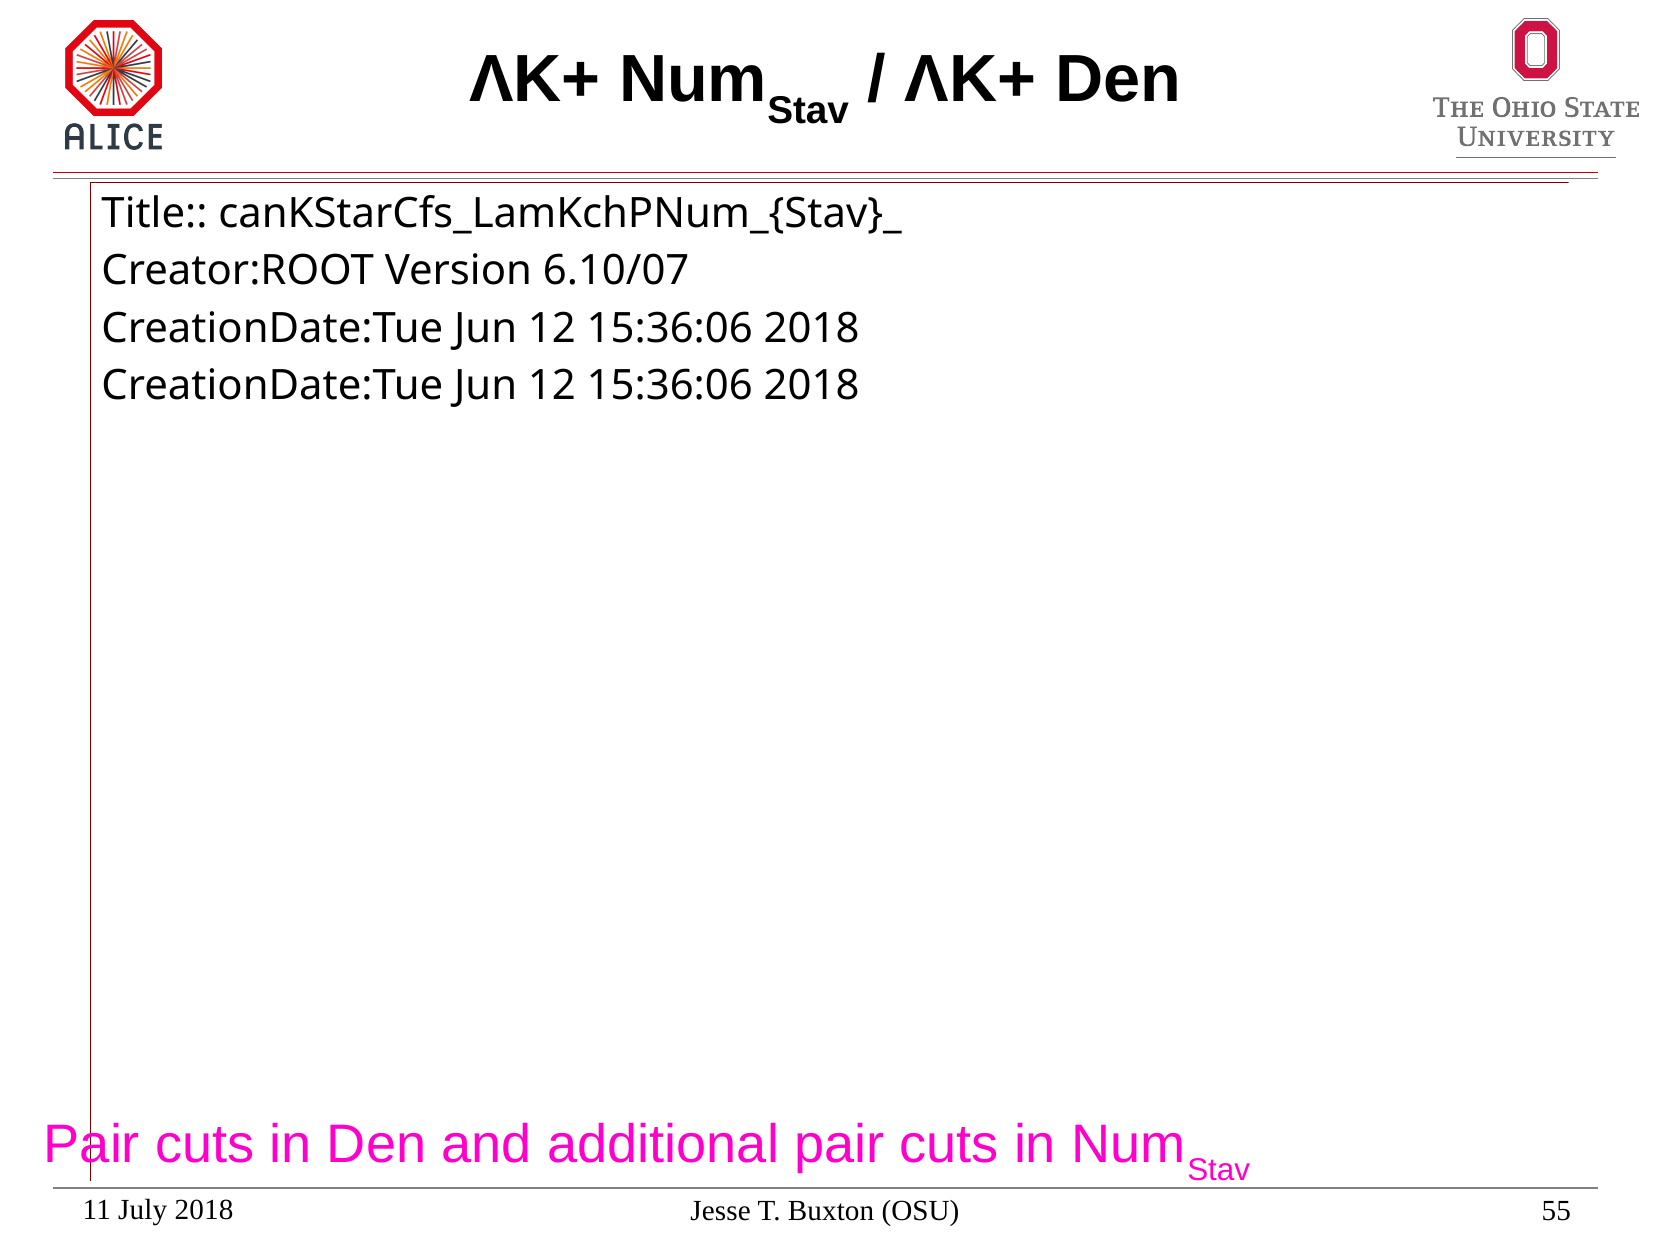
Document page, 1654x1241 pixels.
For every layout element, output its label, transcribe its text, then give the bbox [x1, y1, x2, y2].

picture [1513, 5, 1642, 171]
picture [65, 20, 137, 150]
text_box Pair cuts in Den and additional pair cuts in NumStav [28, 1106, 1396, 1195]
picture [87, 180, 1569, 1181]
title ΛK+ NumStav / ΛK+ Den [137, 1, 1513, 172]
